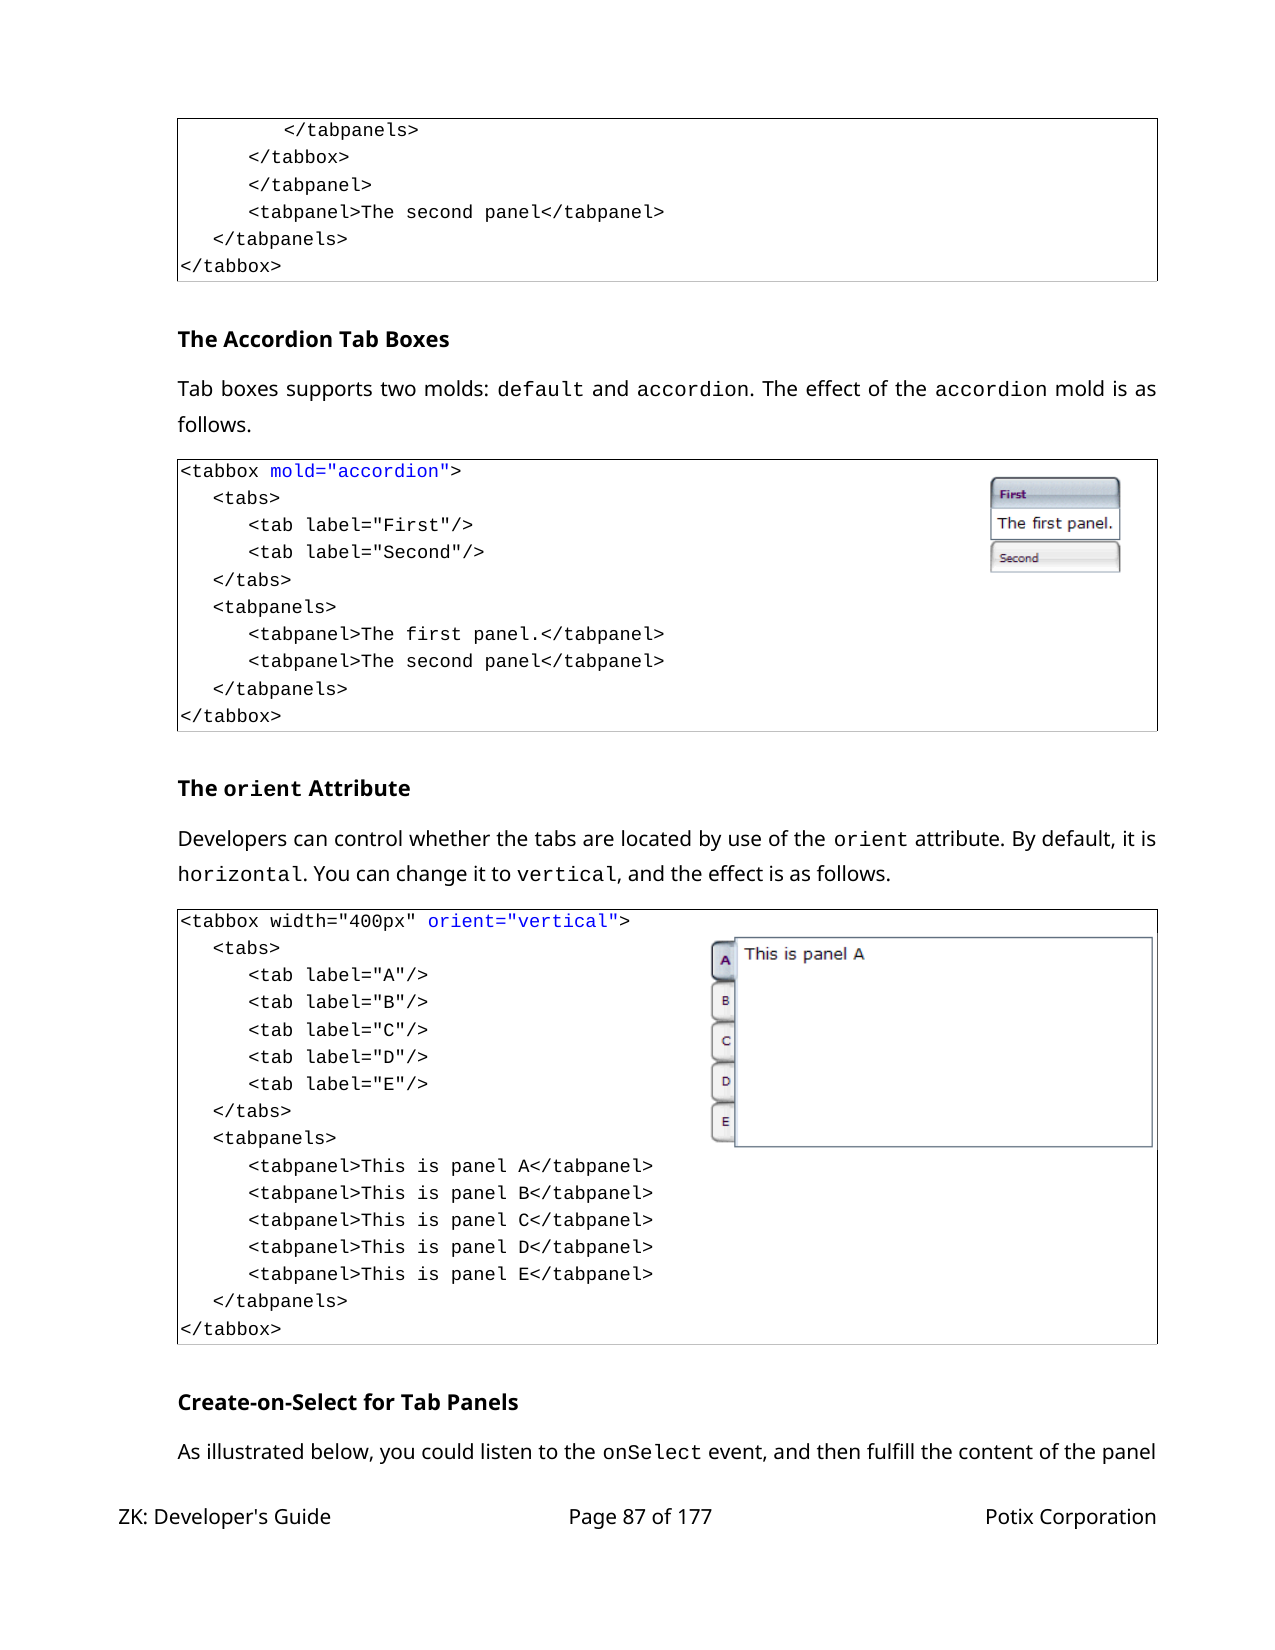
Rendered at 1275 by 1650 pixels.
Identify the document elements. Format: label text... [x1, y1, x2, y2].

text <tabpanel>The first panel.</tabpanel> [178, 622, 1157, 646]
picture [987, 475, 1125, 575]
text <tabpanel>This is panel A</tabpanel> [178, 1153, 1157, 1178]
text <tab label="E"/> [178, 1072, 708, 1096]
text <tab label="Second"/> [178, 540, 987, 565]
text <tabs> [178, 936, 708, 960]
text </tabpanels> [178, 227, 1157, 251]
text [1125, 540, 1157, 565]
text Developers can control whether the tabs are located by use of the orient attribute. By default, it is horizontal. You can change it to vertical, and the effect is as follows. [177, 824, 1157, 888]
text </tabbox> [178, 254, 1157, 281]
text <tabpanel>This is panel B</tabpanel> [178, 1181, 1157, 1205]
text <tab label="D"/> [178, 1045, 708, 1069]
text <tab label="First"/> [178, 513, 987, 537]
text <tabpanel>The second panel</tabpanel> [178, 649, 1157, 673]
text </tabbox> [178, 703, 1157, 731]
subtitle The Accordion Tab Boxes [177, 324, 1157, 354]
text <tabbox width="400px" orient="vertical"> [178, 910, 1157, 933]
subtitle Create-on-Select for Tab Panels [177, 1386, 1157, 1416]
text <tabpanel>This is panel C</tabpanel> [178, 1208, 1157, 1232]
text [1125, 513, 1157, 537]
text </tabpanel> [178, 172, 1157, 197]
text Tab boxes supports two molds: default and accordion. The effect of the accordion mold is as follows. [177, 374, 1157, 438]
text <tabpanel>This is panel D</tabpanel> [178, 1235, 1157, 1259]
text <tabpanel>The second panel</tabpanel> [178, 200, 1157, 224]
text <tabpanels> [178, 595, 1157, 619]
text As illustrated below, you could listen to the onSelect event, and then fulfill the content of the panel [177, 1437, 1157, 1466]
picture [708, 933, 1158, 1150]
text </tabpanels> [178, 1289, 1157, 1314]
text <tabpanels> [178, 1126, 1157, 1151]
text <tabpanel>This is panel E</tabpanel> [178, 1262, 1157, 1286]
text <tab label="A"/> [178, 963, 708, 987]
text <tab label="C"/> [178, 1017, 708, 1042]
text </tabpanels> [178, 119, 1157, 142]
text </tabs> [178, 1099, 708, 1123]
text </tabs> [178, 568, 1157, 592]
text </tabbox> [178, 1317, 1157, 1344]
text [1125, 486, 1157, 510]
text <tabbox mold="accordion"> [178, 460, 1157, 483]
text </tabpanels> [178, 676, 1157, 701]
text <tab label="B"/> [178, 990, 708, 1014]
text </tabbox> [178, 145, 1157, 169]
subtitle The orient Attribute [177, 773, 1157, 803]
text <tabs> [178, 486, 987, 510]
